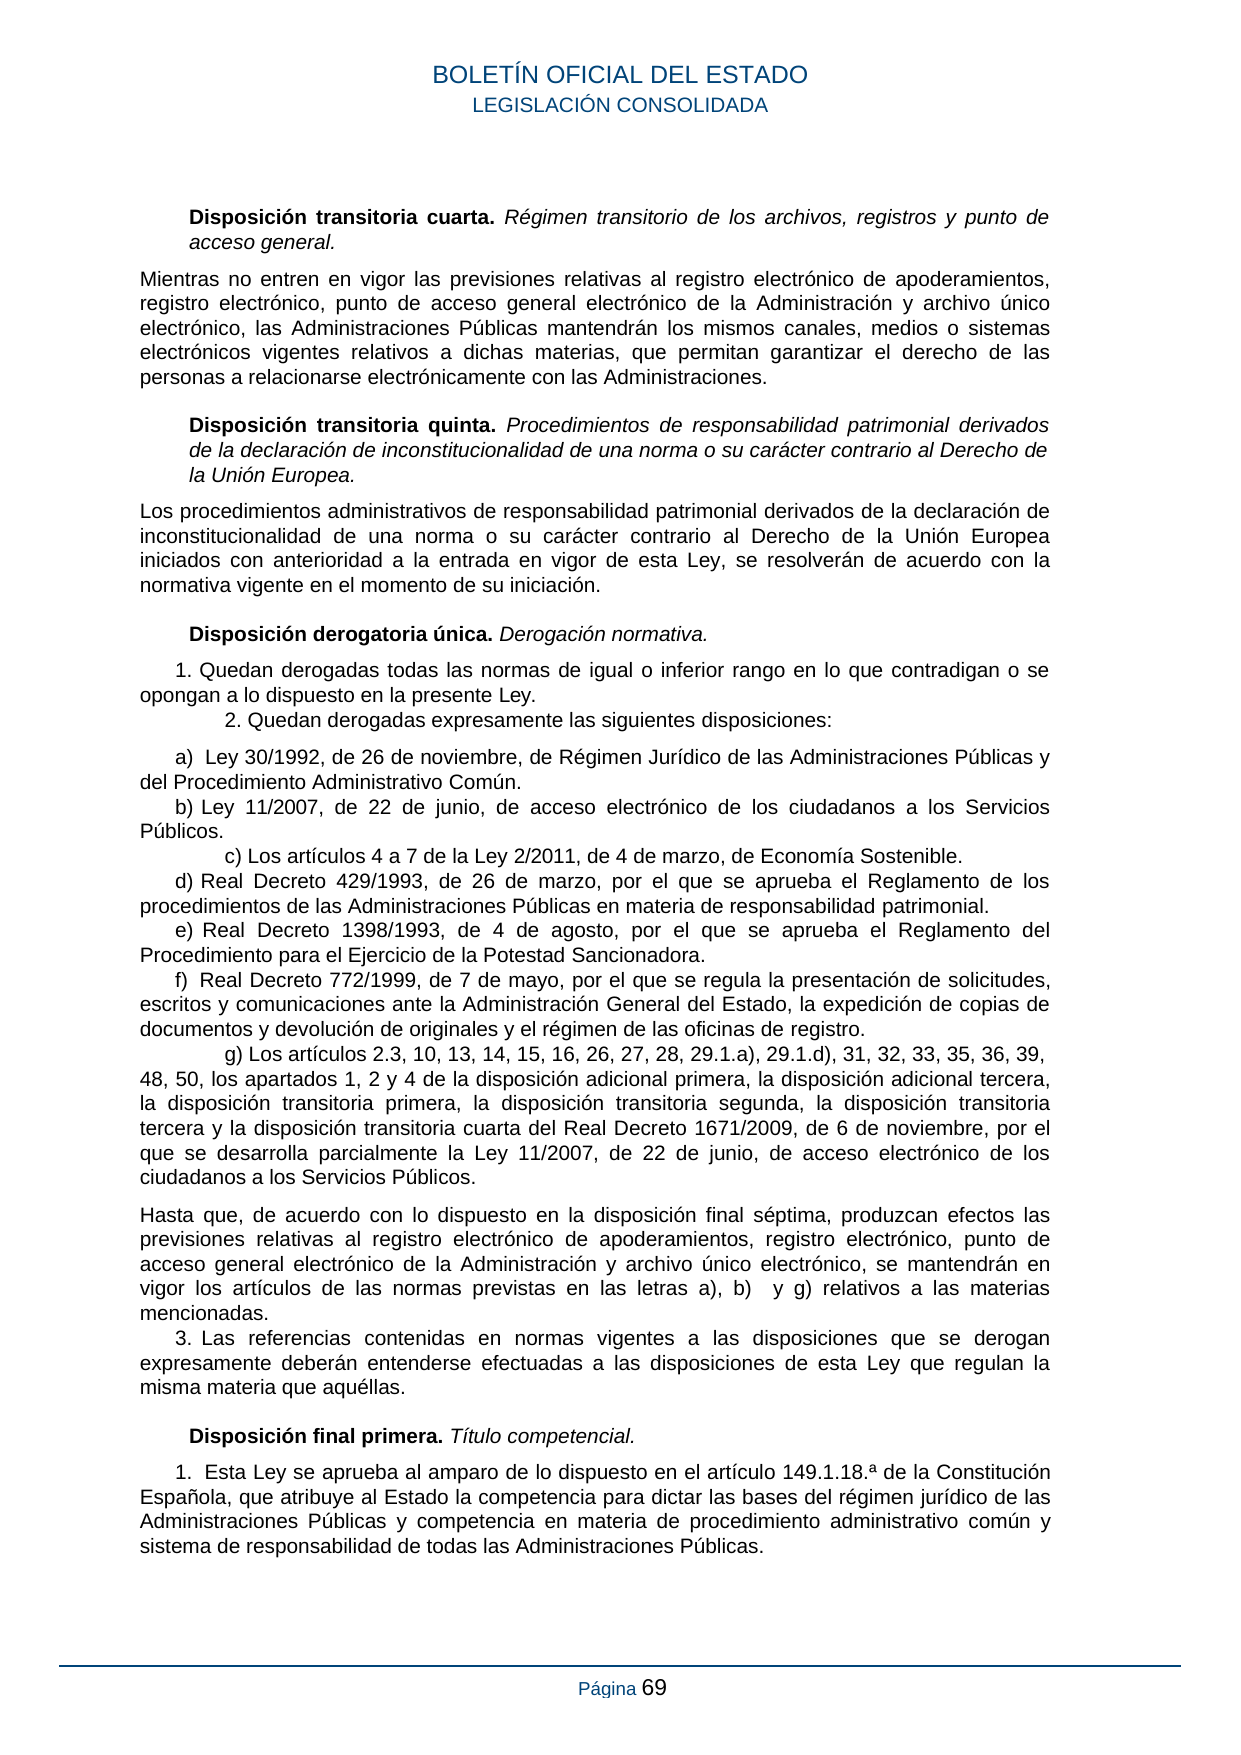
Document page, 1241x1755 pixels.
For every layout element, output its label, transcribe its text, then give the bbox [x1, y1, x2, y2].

text Los procedimientos administrativos de responsabilidad patrimonial derivados de la declaración de inconstitucionalidad de una norma o su carácter contrario al Derecho de la Unión Europea iniciados con anterioridad a la entrada en vigor de esta Ley, se resolverán de acuerdo con la normativa vigente en el momento de su iniciación. [139, 499, 1052, 597]
text g) Los artículos 2.3, 10, 13, 14, 15, 16, 26, 27, 28, 29.1.a), 29.1.d), 31, 32, 33, 35, 36, 39, [224, 1042, 1184, 1066]
list Ley 30/1992, de 26 de noviembre, de Régimen Jurídico de las Administraciones Públicas y del Procedimiento Administrativo Común. [139, 745, 1052, 794]
list Esta Ley se aprueba al amparo de lo dispuesto en el artículo 149.1.18.ª de la Constitución Española, que atribuye al Estado la competencia para dictar las bases del régimen jurídico de las Administraciones Públicas y competencia en materia de procedimiento administrativo común y sistema de responsabilidad de todas las Administraciones Públicas. [139, 1460, 1052, 1558]
text Hasta que, de acuerdo con lo dispuesto en la disposición final séptima, produzcan efectos las previsiones relativas al registro electrónico de apoderamientos, registro electrónico, punto de acceso general electrónico de la Administración y archivo único electrónico, se mantendrán en vigor los artículos de las normas previstas en las letras a), b) y g) relativos a las materias mencionadas. [139, 1202, 1052, 1325]
text Disposición transitoria cuarta. Régimen transitorio de los archivos, registros y punto de acceso general. [189, 205, 1052, 254]
text Mientras no entren en vigor las previsiones relativas al registro electrónico de apoderamientos, registro electrónico, punto de acceso general electrónico de la Administración y archivo único electrónico, las Administraciones Públicas mantendrán los mismos canales, medios o sistemas electrónicos vigentes relativos a dichas materias, que permitan garantizar el derecho de las personas a relacionarse electrónicamente con las Administraciones. [139, 266, 1052, 389]
text Disposición transitoria quinta. Procedimientos de responsabilidad patrimonial derivados de la declaración de inconstitucionalidad de una norma o su carácter contrario al Derecho de la Unión Europea. [189, 413, 1052, 486]
list Real Decreto 772/1999, de 7 de mayo, por el que se regula la presentación de solicitudes, escritos y comunicaciones ante la Administración General del Estado, la expedición de copias de documentos y devolución de originales y el régimen de las oficinas de registro. [139, 967, 1052, 1041]
list Ley 11/2007, de 22 de junio, de acceso electrónico de los ciudadanos a los Servicios Públicos. [139, 794, 1052, 843]
list Quedan derogadas expresamente las siguientes disposiciones: [224, 708, 1184, 732]
list Real Decreto 1398/1993, de 4 de agosto, por el que se aprueba el Reglamento del Procedimiento para el Ejercicio de la Potestad Sancionadora. [139, 918, 1051, 967]
list Real Decreto 429/1993, de 26 de marzo, por el que se aprueba el Reglamento de los procedimientos de las Administraciones Públicas en materia de responsabilidad patrimonial. [139, 869, 1051, 917]
text Disposición final primera. Título competencial. [189, 1423, 1184, 1447]
text Disposición derogatoria única. Derogación normativa. [189, 621, 1184, 645]
list Quedan derogadas todas las normas de igual o inferior rango en lo que contradigan o se opongan a lo dispuesto en la presente Ley. [139, 658, 1052, 707]
text 48, 50, los apartados 1, 2 y 4 de la disposición adicional primera, la disposición adicional tercera, la disposición transitoria primera, la disposición transitoria segunda, la disposición transitoria tercera y la disposición transitoria cuarta del Real Decreto 1671/2009, de 6 de noviembre, por el que se desarrolla parcialmente la Ley 11/2007, de 22 de junio, de acceso electrónico de los ciudadanos a los Servicios Públicos. [139, 1067, 1052, 1189]
list Los artículos 4 a 7 de la Ley 2/2011, de 4 de marzo, de Economía Sostenible. [224, 844, 1184, 868]
list Las referencias contenidas en normas vigentes a las disposiciones que se derogan expresamente deberán entenderse efectuadas a las disposiciones de esta Ley que regulan la misma materia que aquéllas. [139, 1326, 1052, 1399]
